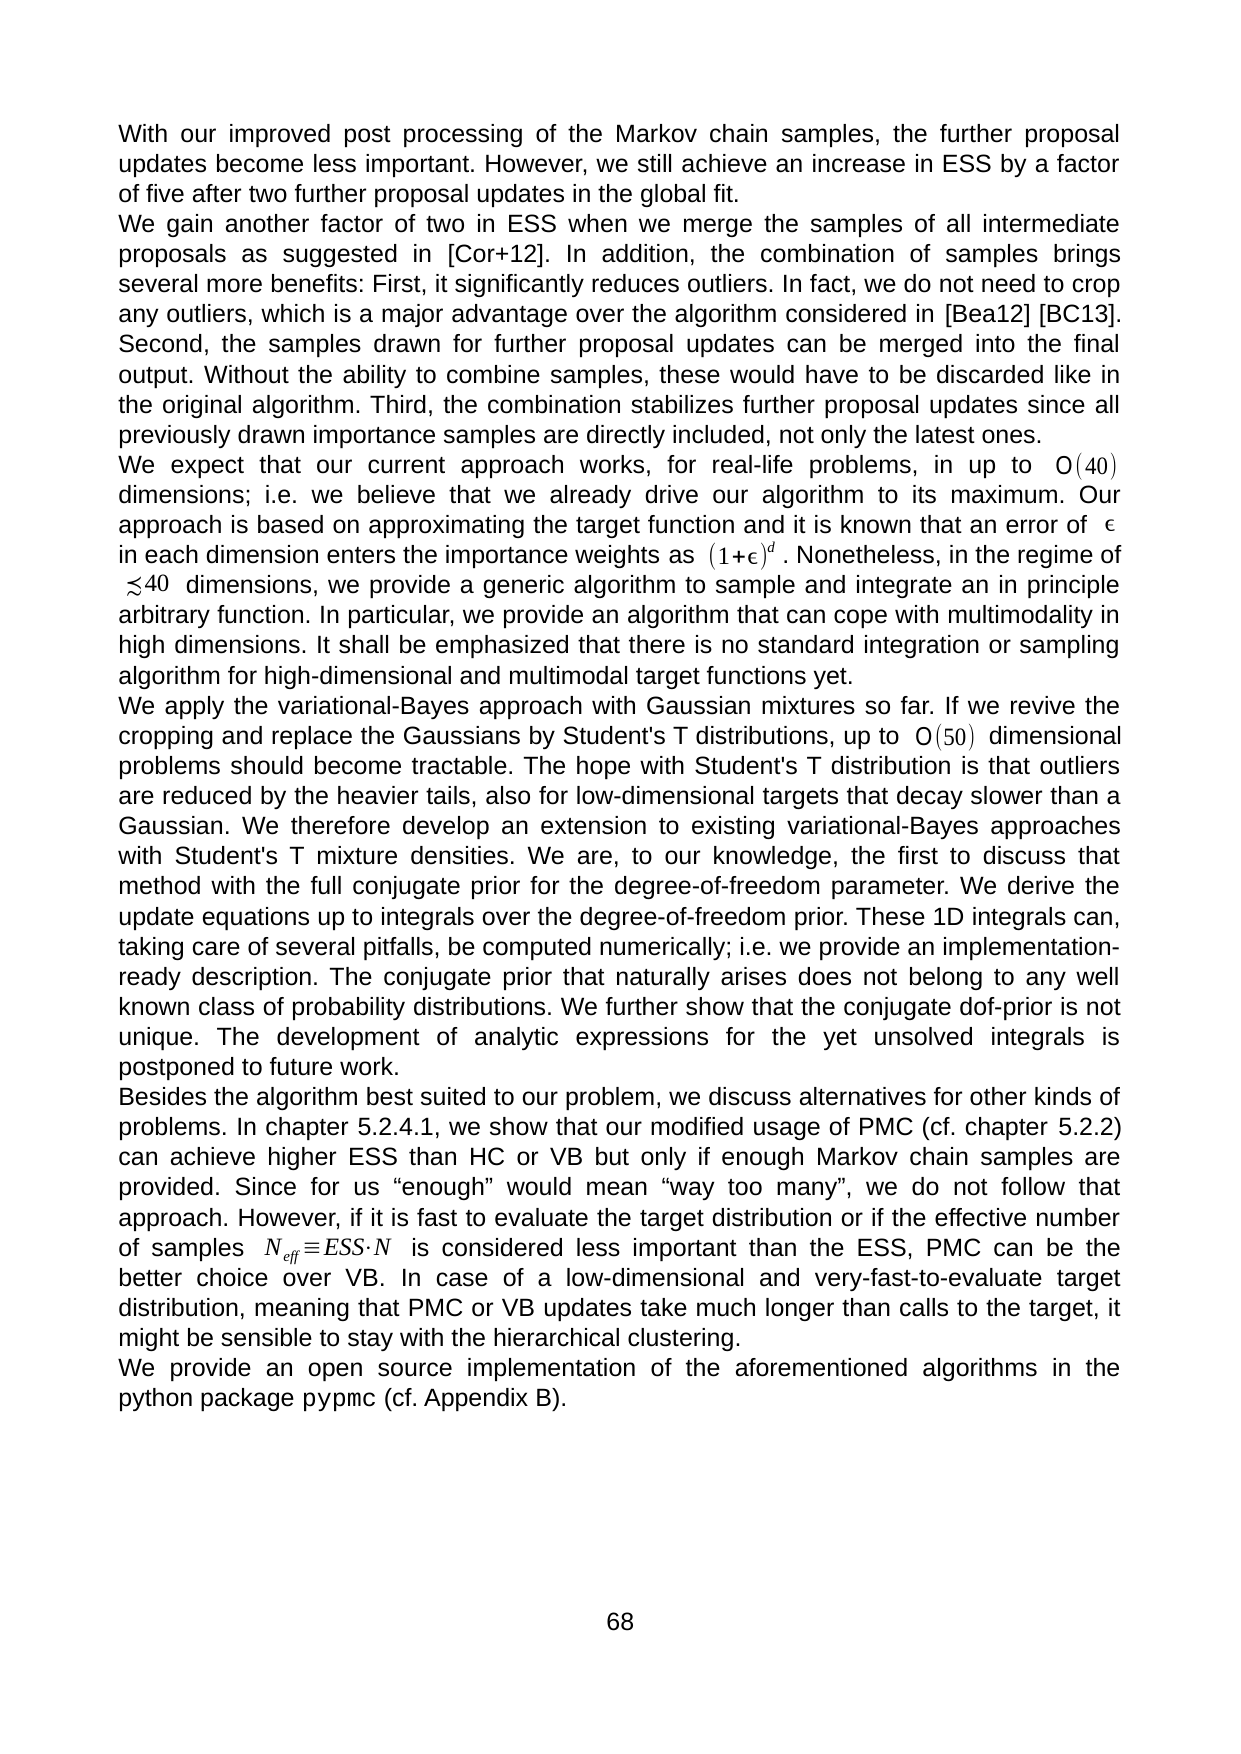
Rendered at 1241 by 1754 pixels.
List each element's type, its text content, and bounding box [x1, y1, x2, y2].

text We expect that our current approach works, for real-life problems, in up to dimensions; i.e. we believe that we already drive our algorithm to its maximum. Our approach is based on approximating the target function and it is known that an error of in each dimension enters the importance weights as . Nonetheless, in the regime of dimensions, we provide a generic algorithm to sample and integrate an in principle arbitrary function. In particular, we provide an algorithm that can cope with multimodality in high dimensions. It shall be emphasized that there is no standard integration or sampling algorithm for high-dimensional and multimodal target functions yet. [118, 449, 1122, 690]
text Besides the algorithm best suited to our problem, we discuss alternatives for other kinds of problems. In chapter 5.2.4.1, we show that our modified usage of PMC (cf. chapter 5.2.2) can achieve higher ESS than HC or VB but only if enough Markov chain samples are provided. Since for us “enough” would mean “way too many”, we do not follow that approach. However, if it is fast to evaluate the target distribution or if the effective number of samples is considered less important than the ESS, PMC can be the better choice over VB. In case of a low-dimensional and very-fast-to-evaluate target distribution, meaning that PMC or VB updates take much longer than calls to the target, it might be sensible to stay with the hierarchical clustering. [118, 1081, 1122, 1352]
text We gain another factor of two in ESS when we merge the samples of all intermediate proposals as suggested in [Cor+12]. In addition, the combination of samples brings several more benefits: First, it significantly reduces outliers. In fact, we do not need to crop any outliers, which is a major advantage over the algorithm considered in [Bea12] [BC13]. Second, the samples drawn for further proposal updates can be merged into the final output. Without the ability to combine samples, these would have to be discarded like in the original algorithm. Third, the combination stabilizes further proposal updates since all previously drawn importance samples are directly included, not only the latest ones. [118, 208, 1122, 449]
text With our improved post processing of the Markov chain samples, the further proposal updates become less important. However, we still achieve an increase in ESS by a factor of five after two further proposal updates in the global fit. [118, 118, 1122, 208]
text We provide an open source implementation of the aforementioned algorithms in the python package pypmc (cf. Appendix B). [118, 1352, 1122, 1413]
text We apply the variational-Bayes approach with Gaussian mixtures so far. If we revive the cropping and replace the Gaussians by Student's T distributions, up to dimensional problems should become tractable. The hope with Student's T distribution is that outliers are reduced by the heavier tails, also for low-dimensional targets that decay slower than a Gaussian. We therefore develop an extension to existing variational-Bayes approaches with Student's T mixture densities. We are, to our knowledge, the first to discuss that method with the full conjugate prior for the degree-of-freedom parameter. We derive the update equations up to integrals over the degree-of-freedom prior. These 1D integrals can, taking care of several pitfalls, be computed numerically; i.e. we provide an implementation-ready description. The conjugate prior that naturally arises does not belong to any well known class of probability distributions. We further show that the conjugate dof-prior is not unique. The development of analytic expressions for the yet unsolved integrals is postponed to future work. [118, 690, 1122, 1081]
